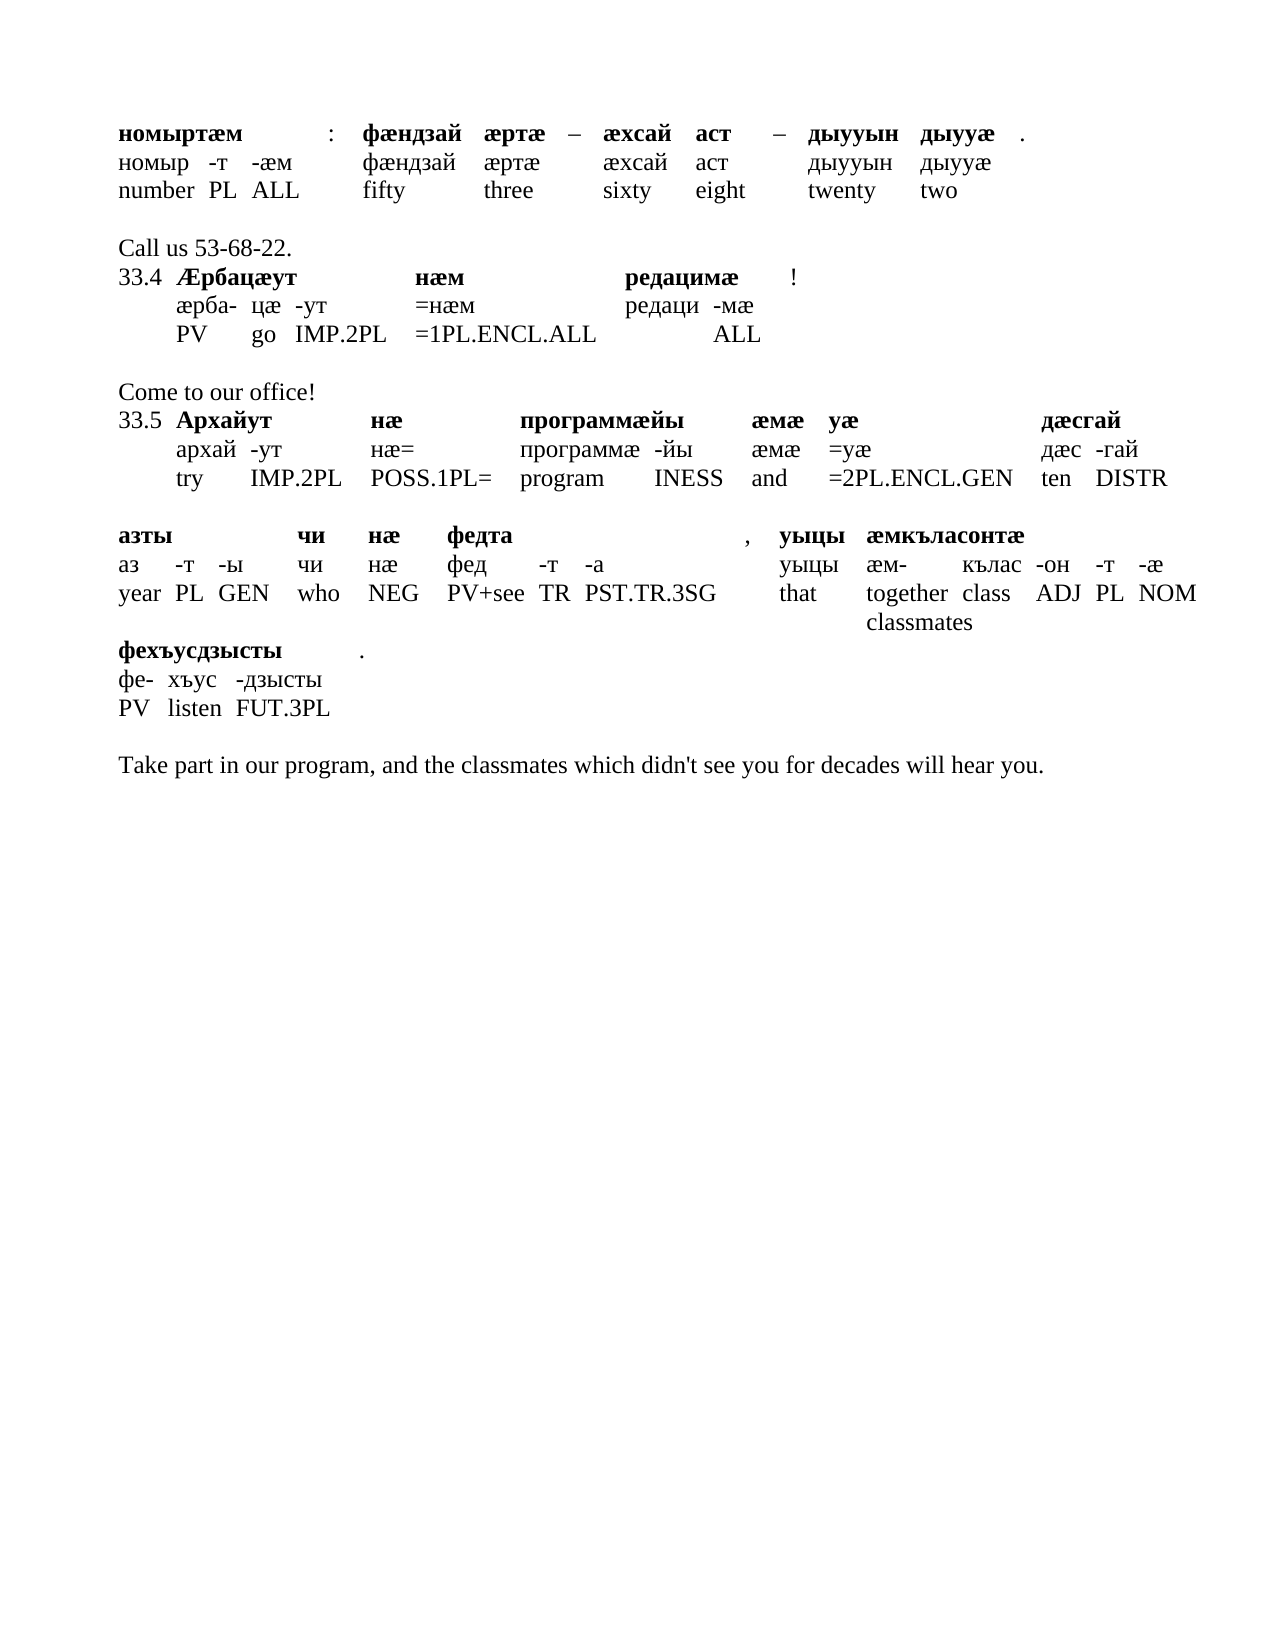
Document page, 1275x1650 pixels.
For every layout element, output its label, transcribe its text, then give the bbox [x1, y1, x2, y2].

text -æ [1138, 549, 1197, 578]
text -т [1095, 549, 1124, 578]
text дыууын [808, 118, 906, 147]
text Come to our office! [118, 377, 1249, 406]
text дæсгай [1041, 406, 1182, 434]
text IMP.2PL [250, 463, 343, 492]
text =нæм [415, 291, 597, 319]
text go [251, 319, 281, 348]
text -он [1036, 549, 1082, 578]
text редацимæ [625, 262, 776, 291]
text -æм [251, 147, 300, 176]
text program [520, 463, 640, 492]
text PST.TR.3SG [584, 578, 717, 607]
text that [779, 578, 839, 607]
text уæ [828, 406, 1027, 434]
text чи [297, 549, 340, 578]
text =2PL.ENCL.GEN [828, 463, 1013, 492]
text TR [539, 578, 571, 607]
text -ут [295, 291, 387, 319]
text listen [168, 693, 222, 722]
text -т [175, 549, 204, 578]
text номыртæм [118, 118, 314, 147]
text -гай [1095, 434, 1168, 463]
text =1PL.ENCL.ALL [415, 319, 597, 348]
text аст [695, 118, 759, 147]
text фæндзай [362, 118, 470, 147]
text INESS [654, 463, 724, 492]
text number [118, 176, 194, 204]
text цæ [251, 291, 281, 319]
text GEN [218, 578, 269, 607]
text who [297, 578, 340, 607]
text -мæ [713, 291, 762, 319]
text -ы [218, 549, 269, 578]
text 33.5 [118, 406, 162, 434]
text фехъусдзысты [118, 636, 345, 664]
text ! [789, 262, 810, 291]
text sixty [603, 176, 668, 204]
text уыцы [779, 549, 839, 578]
text PL [1095, 578, 1124, 607]
text ten [1041, 463, 1082, 492]
text and [751, 463, 801, 492]
text ADJ [1036, 578, 1082, 607]
text программæ [520, 434, 640, 463]
text Æрбацæут [176, 262, 401, 291]
text чи [297, 521, 354, 549]
text æхсай [603, 118, 682, 147]
text classmates [866, 607, 1211, 636]
text PL [208, 176, 238, 204]
text дыууæ [920, 118, 1005, 147]
text NEG [368, 578, 419, 607]
text æртæ [483, 147, 540, 176]
text федта [447, 521, 731, 549]
text аз [118, 549, 161, 578]
text together [866, 578, 948, 607]
text -т [208, 147, 238, 176]
text – [773, 118, 794, 147]
text дыууæ [920, 147, 992, 176]
text =уæ [828, 434, 1013, 463]
text fifty [362, 176, 456, 204]
text class [962, 578, 1022, 607]
text нæ= [370, 434, 492, 463]
text year [118, 578, 161, 607]
text кълас [962, 549, 1022, 578]
text архай [176, 434, 236, 463]
text нæ [368, 549, 419, 578]
text азты [118, 521, 283, 549]
text фæндзай [362, 147, 456, 176]
text three [483, 176, 540, 204]
text -йы [654, 434, 724, 463]
text -ут [250, 434, 343, 463]
text уыцы [779, 521, 852, 549]
text two [920, 176, 992, 204]
text нæ [368, 521, 433, 549]
text PV [118, 693, 154, 722]
text NOM [1138, 578, 1197, 607]
text POSS.1PL= [370, 463, 492, 492]
text программæйы [520, 406, 738, 434]
text IMP.2PL [295, 319, 387, 348]
text PV+see [447, 578, 525, 607]
text 33.4 [118, 262, 162, 291]
text – [568, 118, 589, 147]
text Take part in our program, and the classmates which didn't see you for decades will hear you. [118, 751, 1249, 779]
text æмæ [751, 406, 814, 434]
text -а [584, 549, 717, 578]
text eight [695, 176, 745, 204]
text нæм [415, 262, 611, 291]
text , [744, 521, 765, 549]
text : [328, 118, 349, 147]
text дæс [1041, 434, 1082, 463]
text twenty [808, 176, 893, 204]
text æмæ [751, 434, 801, 463]
text . [1019, 118, 1040, 147]
text фед [447, 549, 525, 578]
text æмкъласонтæ [866, 521, 1211, 549]
text -дзысты [236, 664, 331, 693]
text æрба- [176, 291, 237, 319]
text æм- [866, 549, 948, 578]
text фе- [118, 664, 154, 693]
text æртæ [483, 118, 554, 147]
text дыууын [808, 147, 893, 176]
text Архайут [176, 406, 357, 434]
text номыр [118, 147, 194, 176]
text нæ [370, 406, 506, 434]
text PV [176, 319, 237, 348]
text хъус [168, 664, 222, 693]
text ALL [251, 176, 300, 204]
text FUT.3PL [236, 693, 331, 722]
text PL [175, 578, 204, 607]
text æхсай [603, 147, 668, 176]
text . [358, 636, 379, 664]
text ALL [713, 319, 762, 348]
text аст [695, 147, 745, 176]
text редаци [625, 291, 699, 319]
text try [176, 463, 236, 492]
text -т [539, 549, 571, 578]
text Call us 53-68-22. [118, 233, 1249, 262]
text DISTR [1095, 463, 1168, 492]
